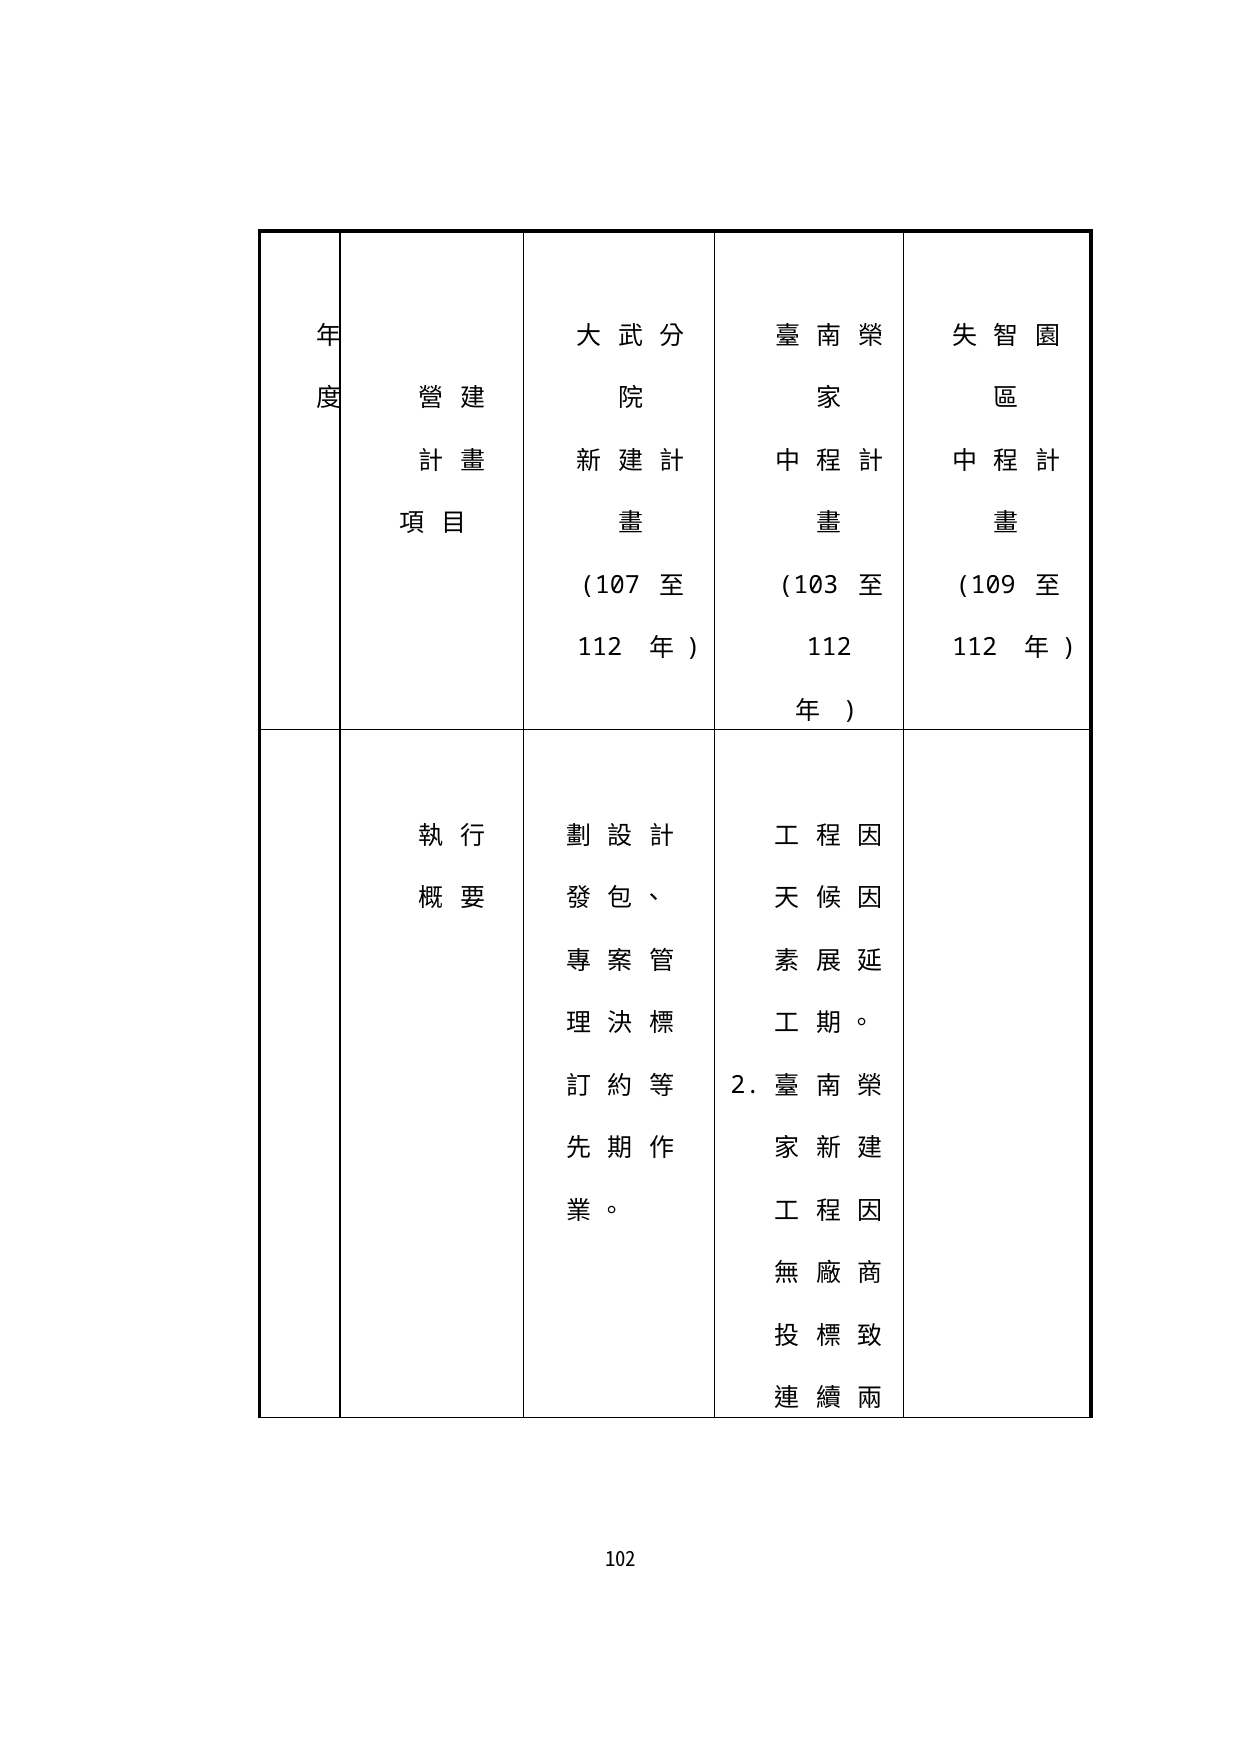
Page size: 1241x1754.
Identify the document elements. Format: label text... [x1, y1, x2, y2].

table_cell 工程因天候因素展延工期。 2.臺南榮家新建工程因無廠商投標致連續兩 [715, 730, 903, 1417]
table_cell [261, 730, 339, 1417]
table_cell 劃設計發包、專案管理決標訂約等先期作業。 [524, 730, 714, 1417]
table_cell [904, 730, 1089, 1417]
table_header 年度 [261, 233, 339, 729]
table_header 失智園區 中程計畫 (109至112年) [904, 233, 1089, 729]
table_header 營建計畫 項目 [341, 233, 523, 729]
table_header 臺南榮家 中程計畫 (103至112年) [715, 233, 903, 729]
table_header 大武分院 新建計畫 (107至112年) [524, 233, 714, 729]
table_cell 執行概要 [341, 730, 523, 1417]
